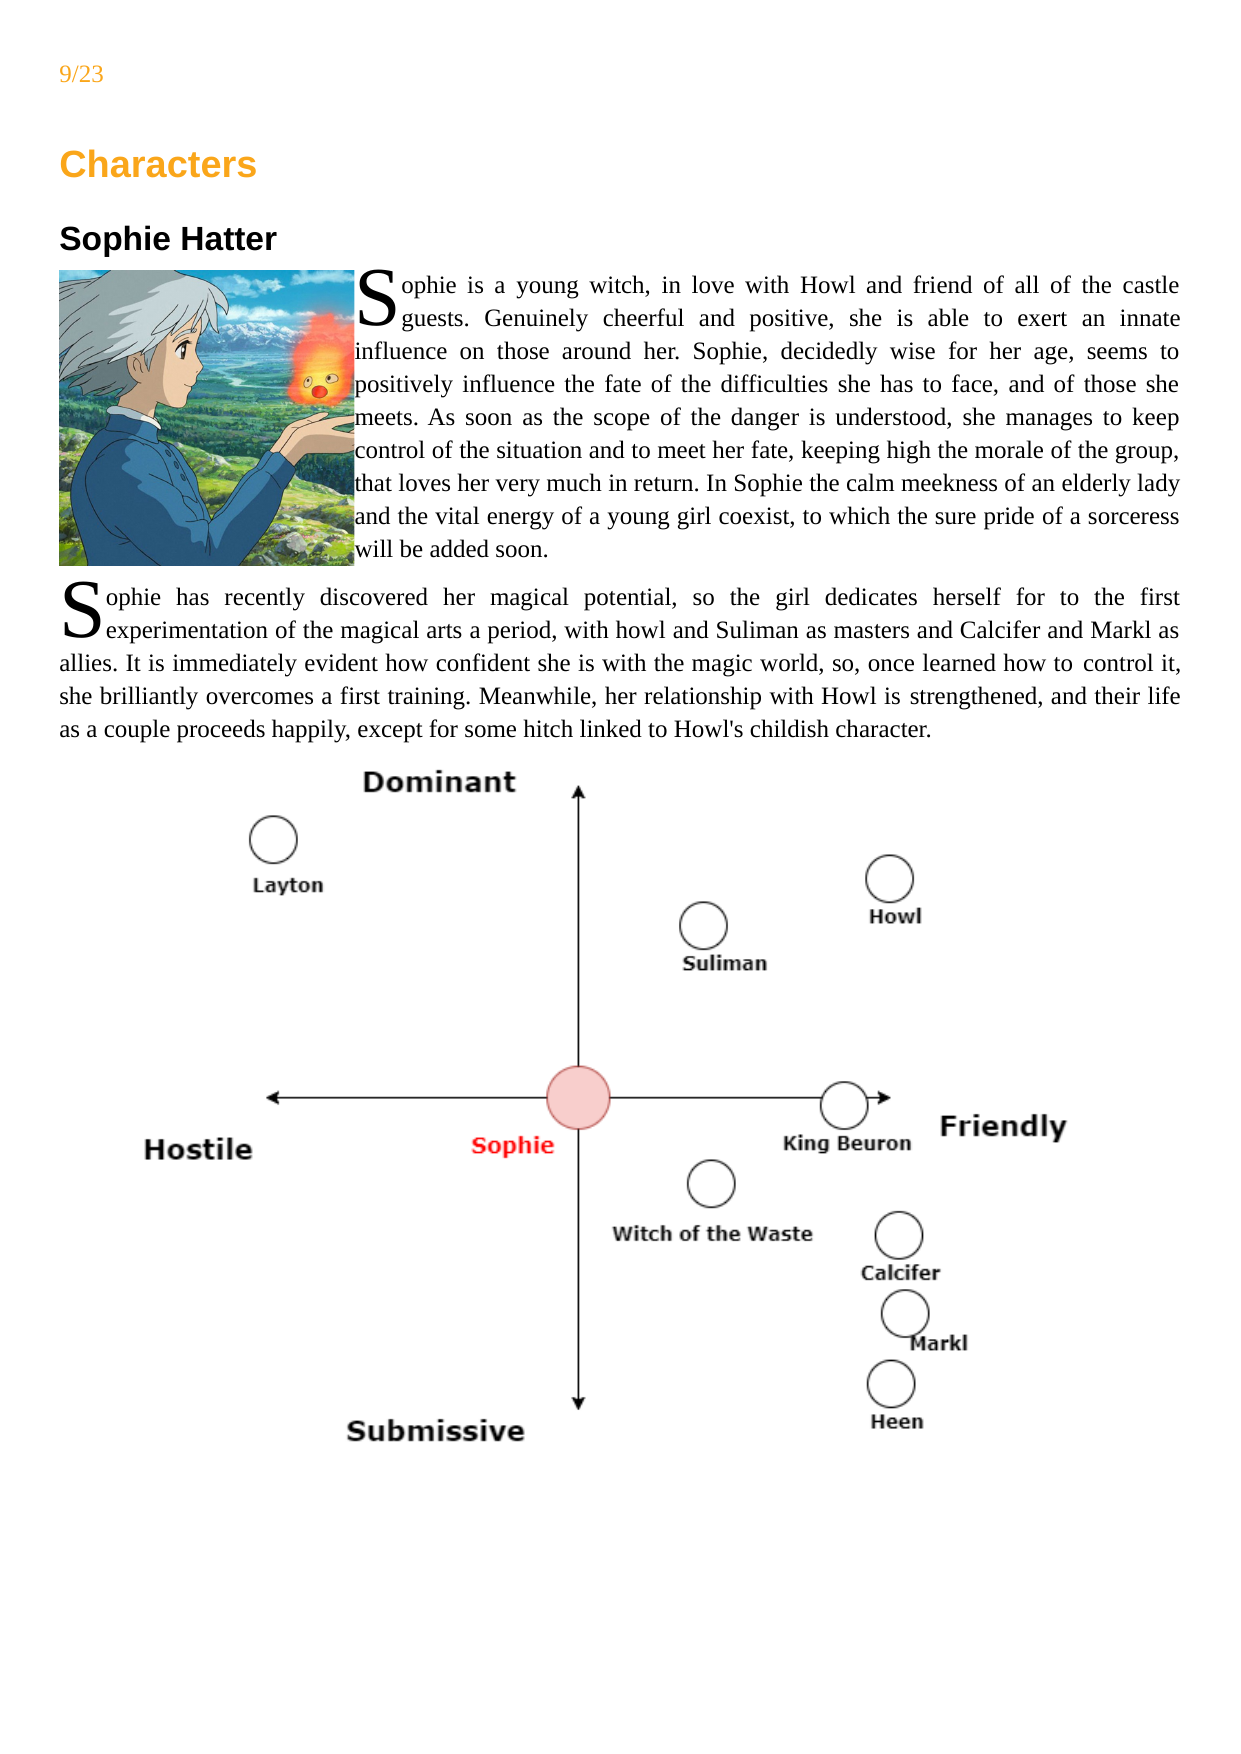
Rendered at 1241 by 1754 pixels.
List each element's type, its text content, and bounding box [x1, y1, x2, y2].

subtitle Characters [59, 142, 1181, 186]
text Sophie has recently discovered her magical potential, so the girl dedicates herself for to the first experimentation of the magical arts a period, with howl and Suliman as masters and Calcifer and Markl as allies. It is immediately evident how confident she is with the magic world, so, once learned how to control it, she brilliantly overcomes a first training. Meanwhile, her relationship with Howl is strengthened, and their life as a couple proceeds happily, except for some hitch linked to Howl's childish character. [59, 582, 1181, 743]
picture [140, 761, 1094, 1446]
subtitle Sophie Hatter [59, 219, 1181, 258]
picture [59, 270, 355, 566]
text Sophie is a young witch, in love with Howl and friend of all of the castle guests. Genuinely cheerful and positive, she is able to exert an innate influence on those around her. Sophie, decidedly wise for her age, seems to positively influence the fate of the difficulties she has to face, and of those she meets. As soon as the scope of the danger is understood, she manages to keep control of the situation and to meet her fate, keeping high the morale of the group, that loves her very much in return. In Sophie the calm meekness of an elderly lady and the vital energy of a young girl coexist, to which the sure pride of a sorceress will be added soon. [355, 270, 1181, 563]
